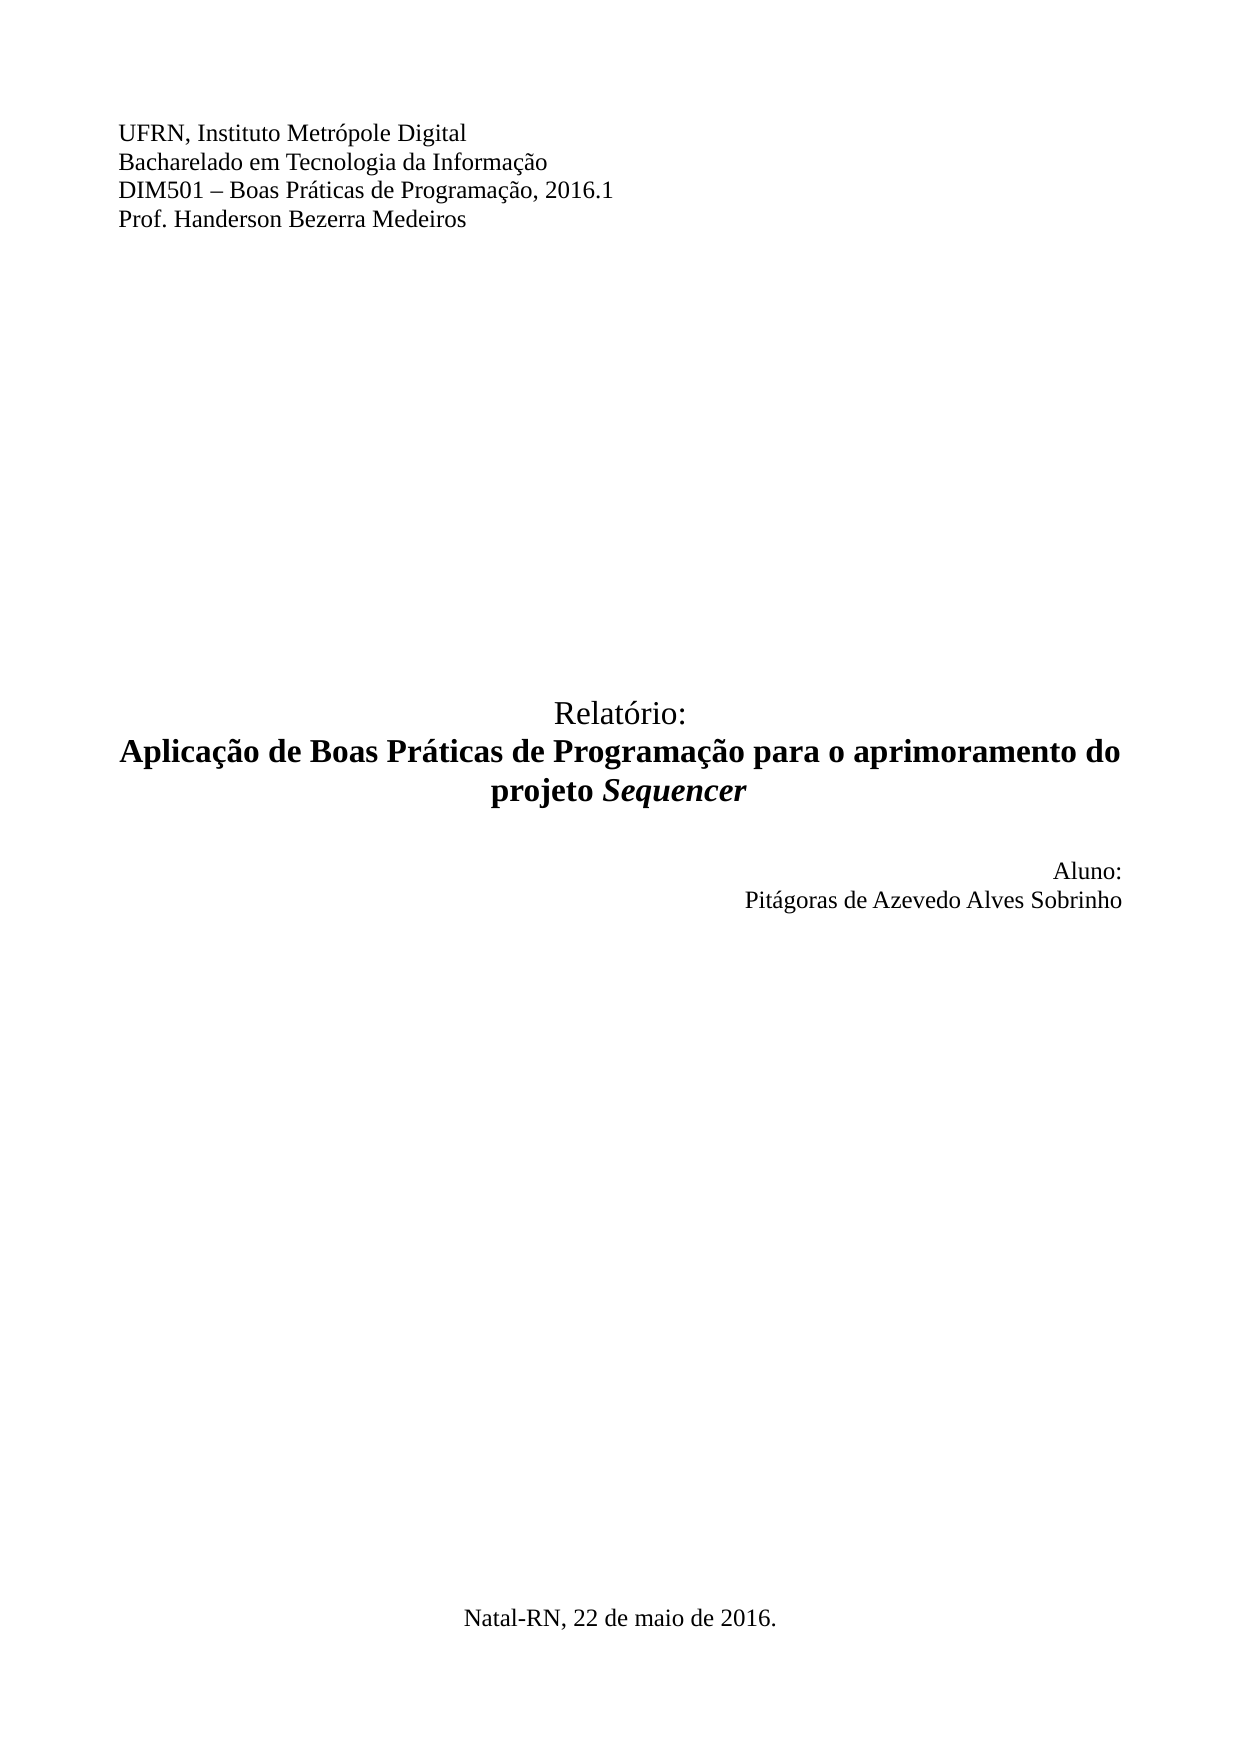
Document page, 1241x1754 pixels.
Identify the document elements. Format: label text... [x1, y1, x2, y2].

text Bacharelado em Tecnologia da Informação [118, 147, 1122, 176]
text UFRN, Instituto Metrópole Digital [118, 118, 1122, 147]
text Aluno: [118, 856, 1122, 885]
text Relatório: [118, 693, 1122, 731]
text DIM501 – Boas Práticas de Programação, 2016.1 [118, 176, 1122, 204]
text Aplicação de Boas Práticas de Programação para o aprimoramento do projeto Sequencer [118, 731, 1122, 808]
text Pitágoras de Azevedo Alves Sobrinho [118, 885, 1122, 913]
text Prof. Handerson Bezerra Medeiros [118, 204, 1122, 233]
text Natal-RN, 22 de maio de 2016. [118, 1603, 1122, 1632]
